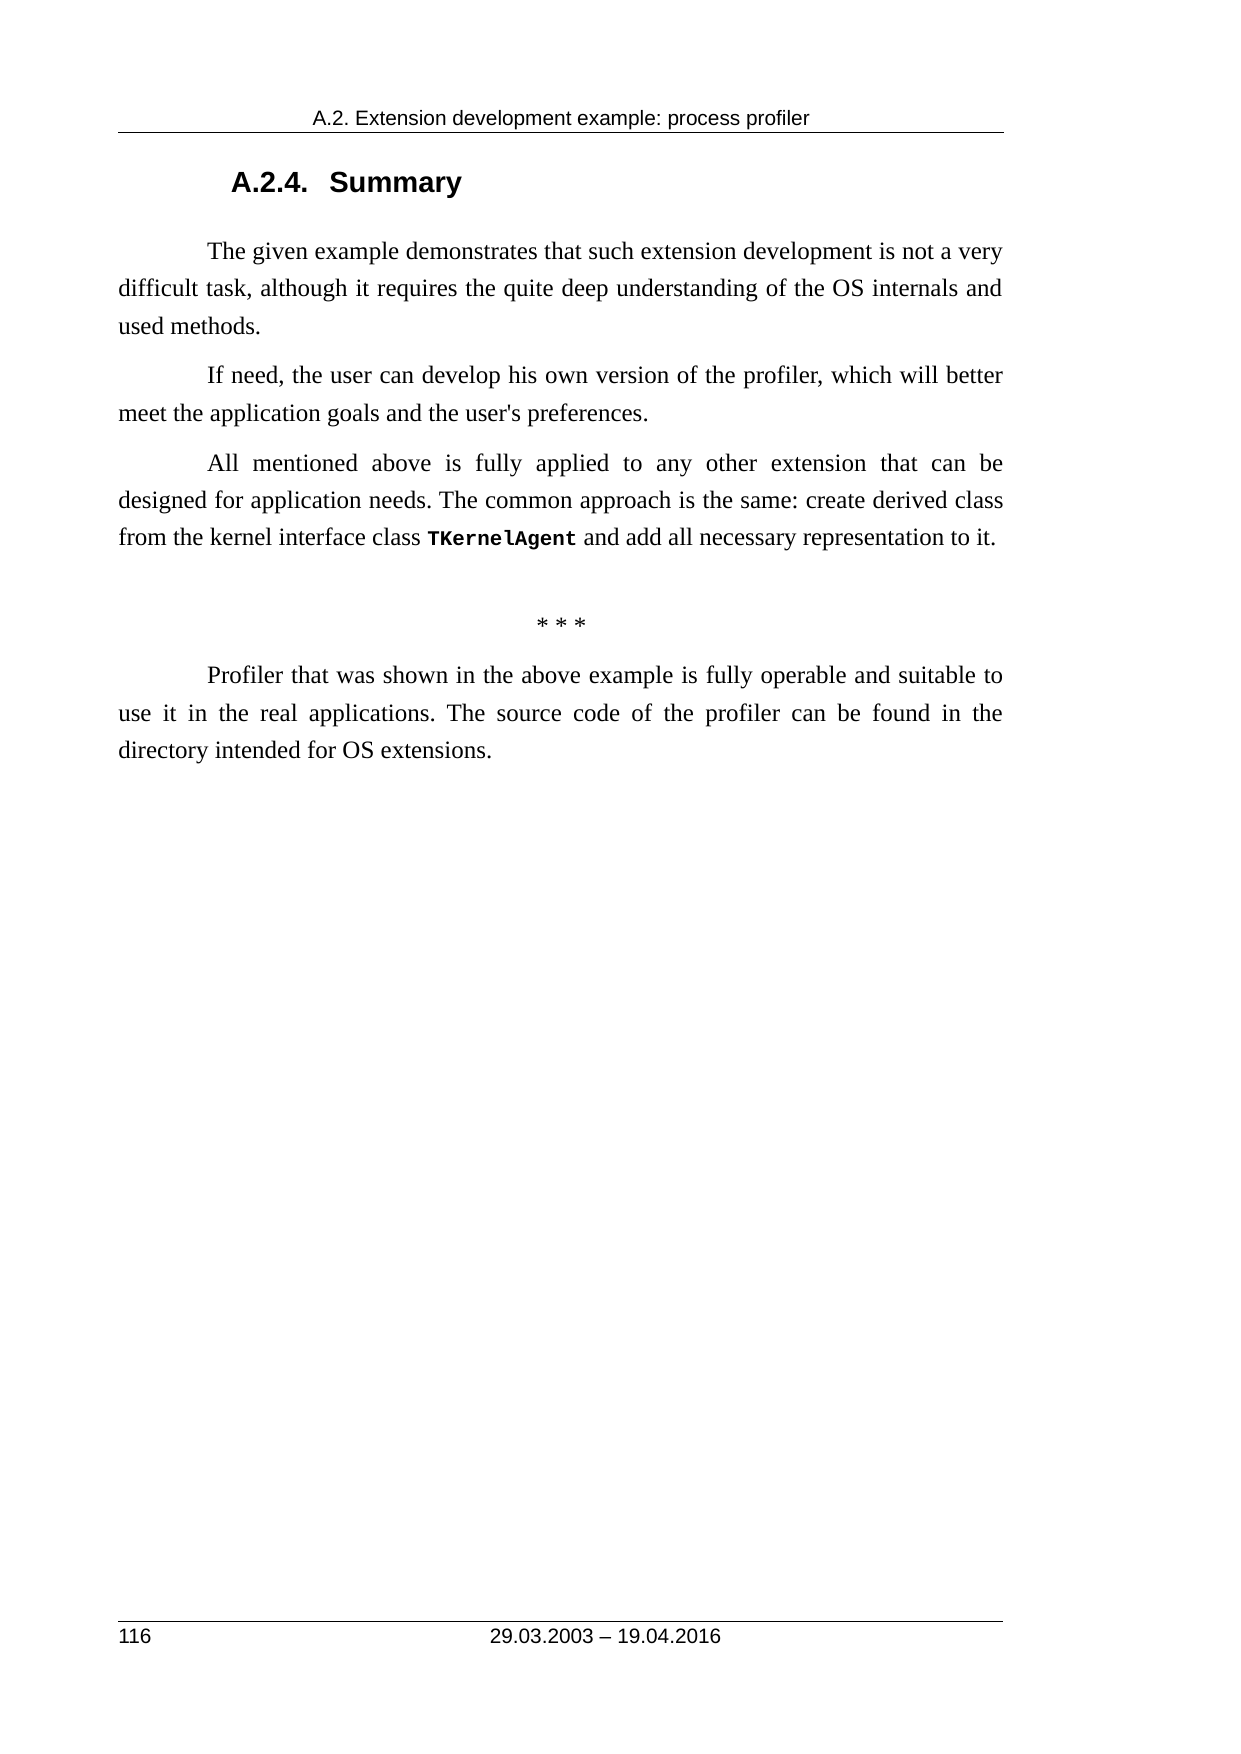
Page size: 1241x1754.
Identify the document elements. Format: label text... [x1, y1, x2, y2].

text All mentioned above is fully applied to any other extension that can be designed for application needs. The common approach is the same: create derived class from the kernel interface class TKernelAgent and add all necessary representation to it. [118, 448, 1004, 552]
subtitle Summary [231, 165, 1004, 199]
text Profiler that was shown in the above example is fully operable and suitable to use it in the real applications. The source code of the profiler can be found in the directory intended for OS extensions. [118, 661, 1004, 764]
text If need, the user can develop his own version of the profiler, which will better meet the application goals and the user's preferences. [118, 361, 1004, 427]
text The given example demonstrates that such extension development is not a very difficult task, although it requires the quite deep understanding of the OS internals and used methods. [118, 236, 1004, 339]
text * * * [118, 611, 1004, 639]
